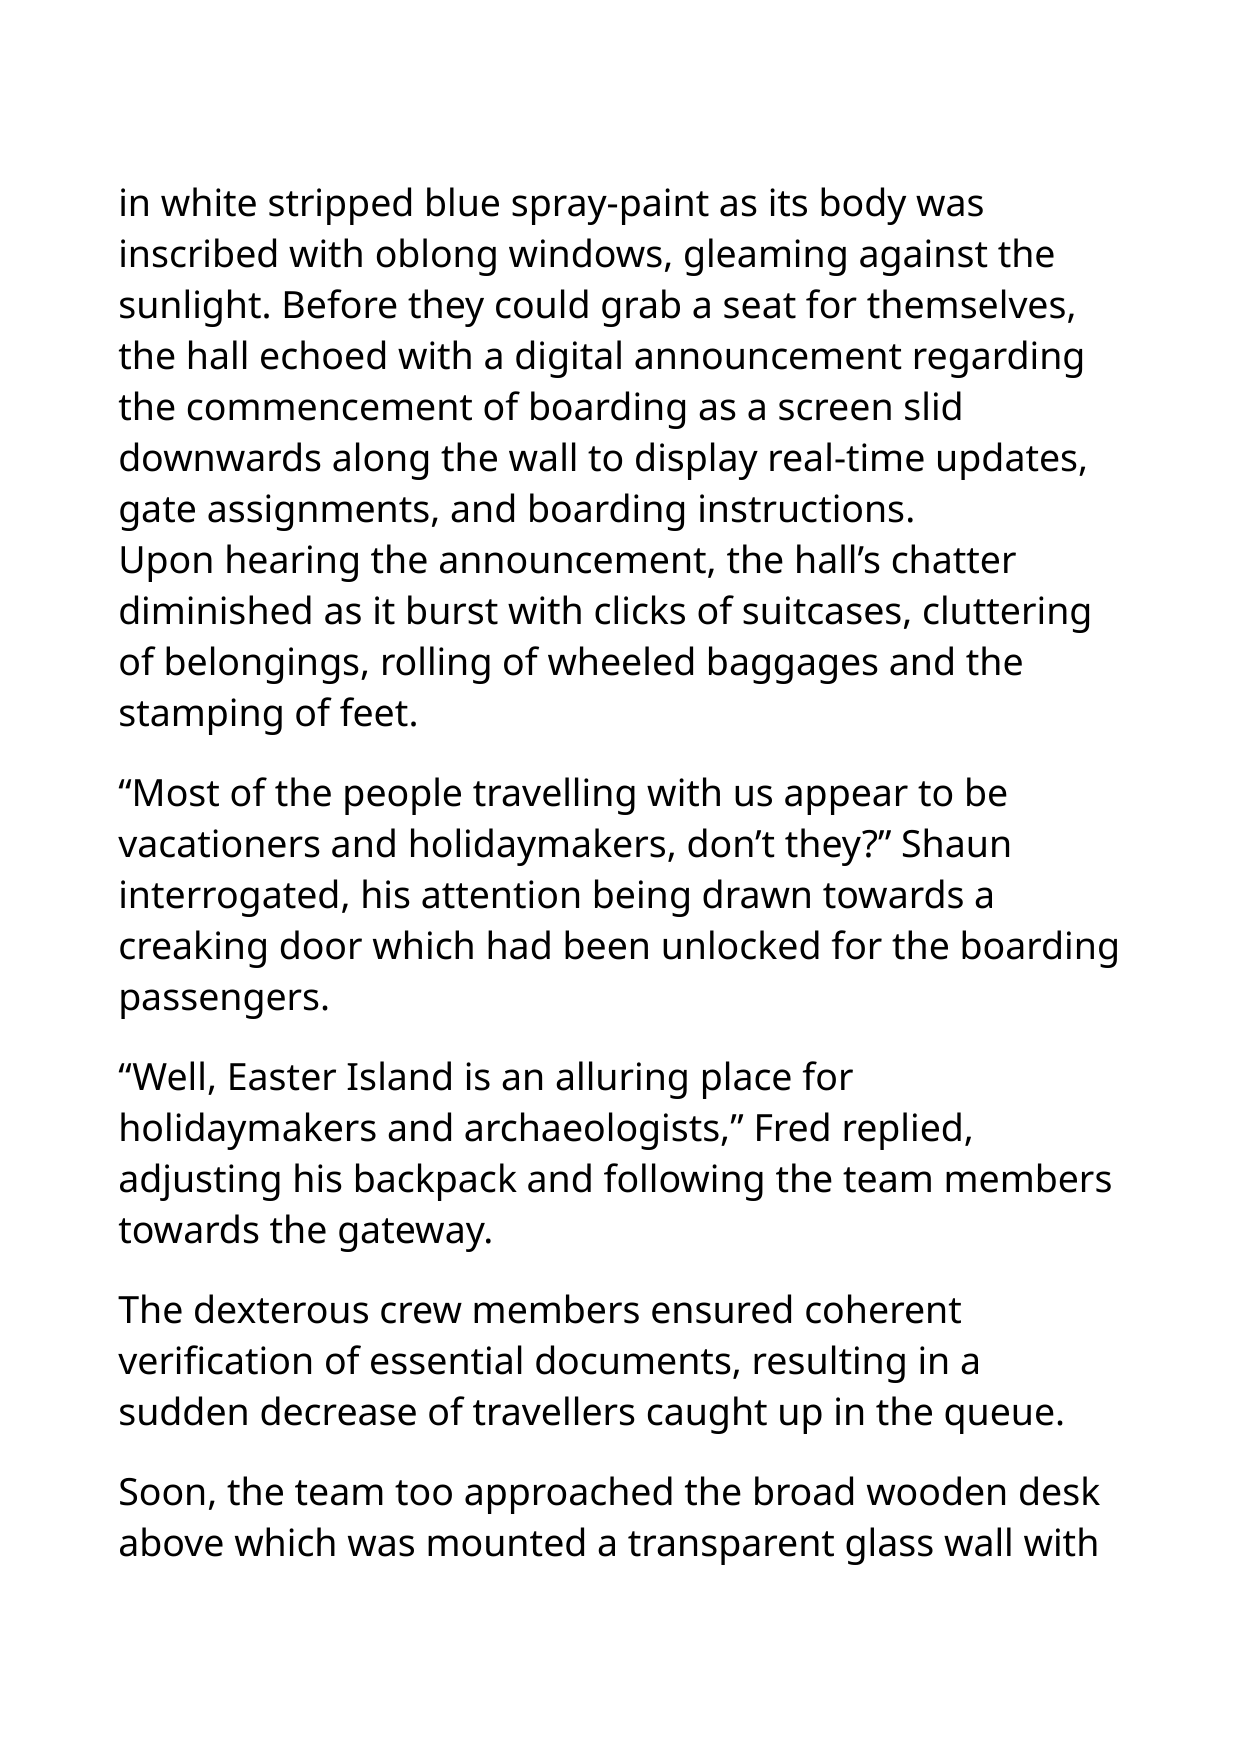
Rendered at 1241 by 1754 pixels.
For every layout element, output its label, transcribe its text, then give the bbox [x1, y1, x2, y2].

text “Well, Easter Island is an alluring place for holidaymakers and archaeologists,” Fred replied, adjusting his backpack and following the team members towards the gateway. [118, 1051, 1122, 1255]
text “Most of the people travelling with us appear to be vacationers and holidaymakers, don’t they?” Shaun interrogated, his attention being drawn towards a creaking door which had been unlocked for the boarding passengers. [118, 767, 1122, 1022]
text The dexterous crew members ensured coherent verification of essential documents, resulting in a sudden decrease of travellers caught up in the queue. [118, 1283, 1122, 1437]
text Upon hearing the announcement, the hall’s chatter diminished as it burst with clicks of suitcases, cluttering of belongings, rolling of wheeled baggages and the stamping of feet. [118, 534, 1122, 738]
text Soon, the team too approached the broad wooden desk above which was mounted a transparent glass wall with [118, 1465, 1122, 1567]
text in white stripped blue spray-paint as its body was inscribed with oblong windows, gleaming against the sunlight. Before they could grab a seat for themselves, the hall echoed with a digital announcement regarding the commencement of boarding as a screen slid downwards along the wall to display real-time updates, gate assignments, and boarding instructions. [118, 176, 1122, 534]
